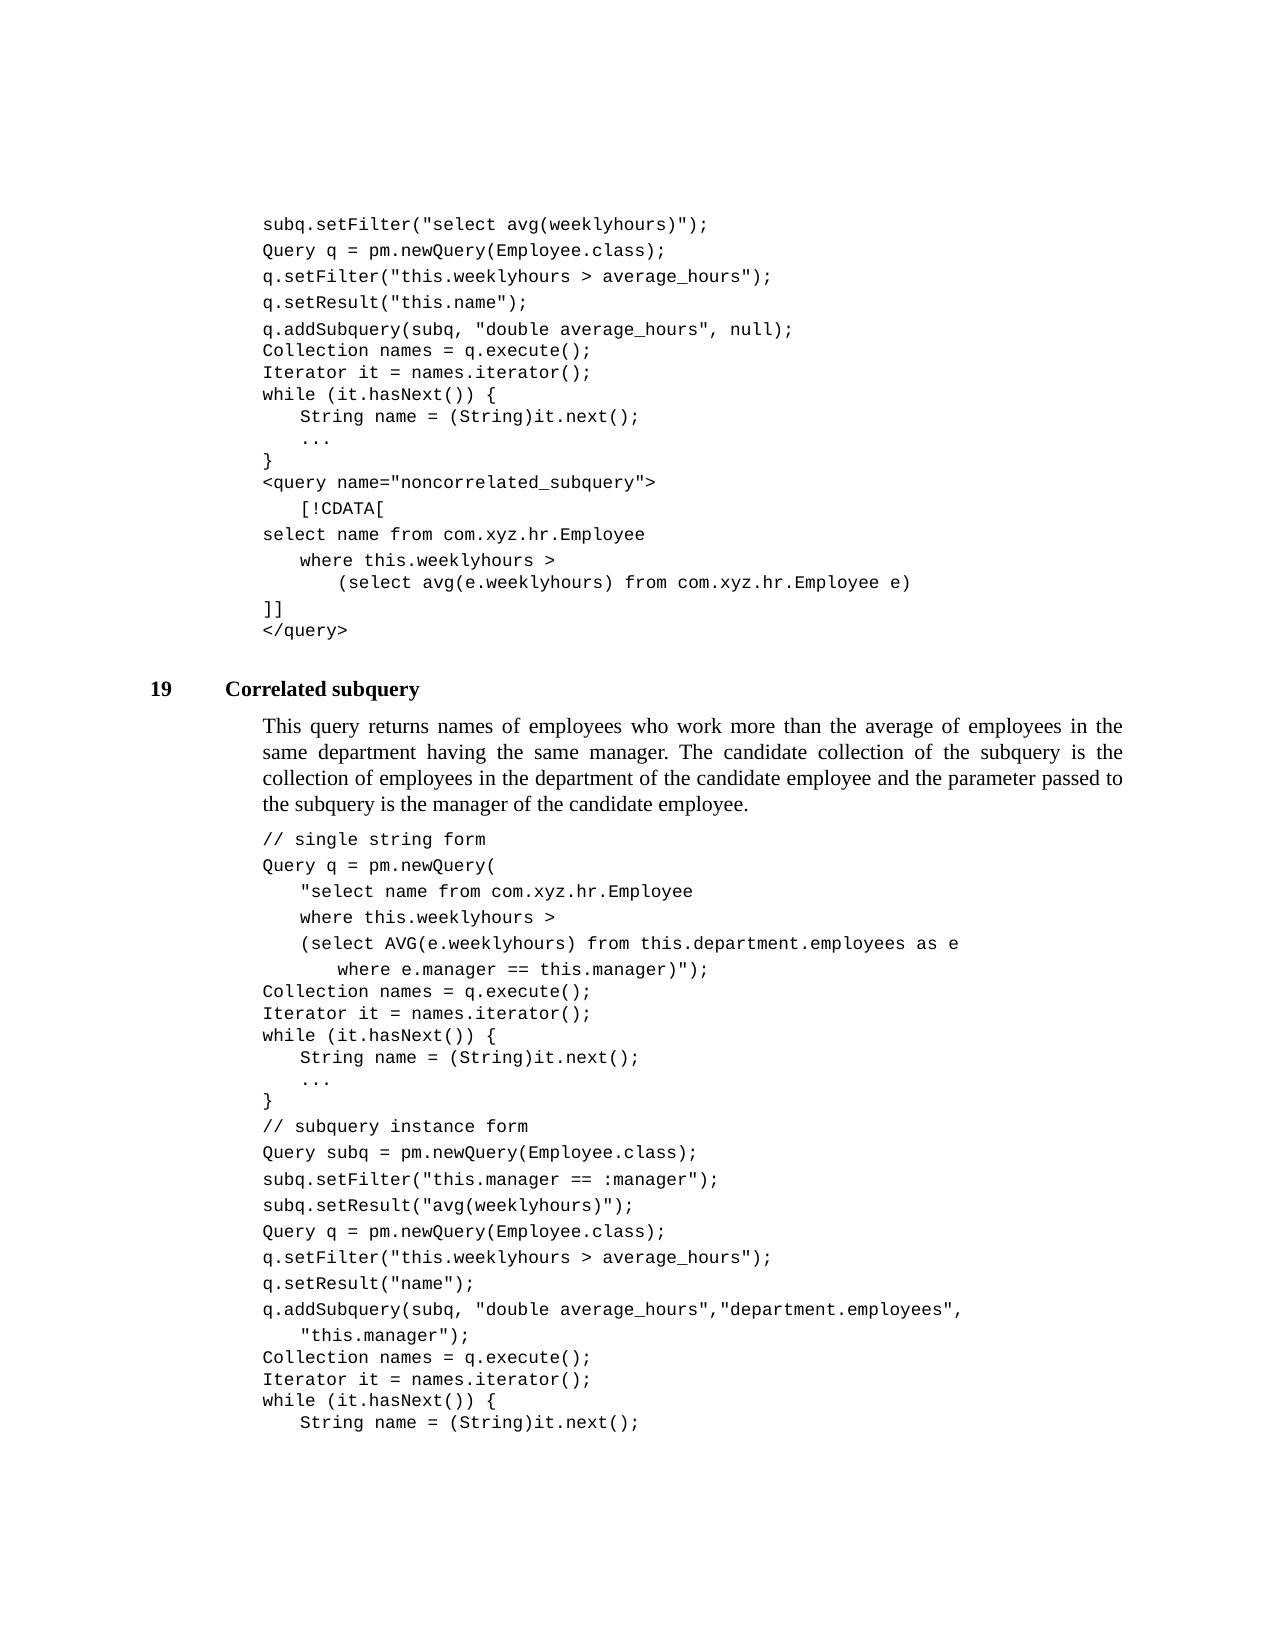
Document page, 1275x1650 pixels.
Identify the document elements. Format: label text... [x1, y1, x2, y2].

text This query returns names of employees who work more than the average of employees in the same department having the same manager. The candidate collection of the subquery is the collection of employees in the department of the candidate employee and the parameter passed to the subquery is the manager of the candidate employee. [262, 712, 1125, 816]
text // subquery instance form [262, 1112, 1125, 1138]
text q.setFilter("this.weeklyhours > average_hours"); [262, 1242, 1125, 1268]
text while (it.hasNext()) { [262, 1390, 1125, 1412]
text // single string form [262, 824, 1125, 851]
text <query name="noncorrelated_subquery"> [262, 471, 1125, 493]
text while (it.hasNext()) { [262, 1024, 1125, 1046]
text String name = (String)it.next(); [262, 1412, 1125, 1434]
text q.addSubquery(subq, "double average_hours", null); [262, 314, 1125, 340]
text </query> [262, 619, 1125, 641]
text (select AVG(e.weeklyhours) from this.department.employees as e [262, 929, 1125, 955]
text q.addSubquery(subq, "double average_hours","department.employees", [262, 1294, 1125, 1320]
text Iterator it = names.iterator(); [262, 1368, 1125, 1390]
text Query q = pm.newQuery(Employee.class); [262, 236, 1125, 262]
text subq.setResult("avg(weeklyhours)"); [262, 1190, 1125, 1216]
text subq.setFilter("select avg(weeklyhours)"); [262, 210, 1125, 236]
text Query q = pm.newQuery(Employee.class); [262, 1216, 1125, 1242]
text q.setFilter("this.weeklyhours > average_hours"); [262, 262, 1125, 288]
text } [262, 1090, 1125, 1112]
text while (it.hasNext()) { [262, 384, 1125, 406]
text Collection names = q.execute(); [262, 340, 1125, 362]
text Query subq = pm.newQuery(Employee.class); [262, 1138, 1125, 1164]
text (select avg(e.weeklyhours) from com.xyz.hr.Employee e) [262, 571, 1125, 593]
text } [262, 449, 1125, 471]
text q.setResult("name"); [262, 1268, 1125, 1294]
text Query q = pm.newQuery( [262, 851, 1125, 877]
text ... [262, 1068, 1125, 1090]
text Collection names = q.execute(); [262, 1346, 1125, 1368]
text select name from com.xyz.hr.Employee [262, 519, 1125, 545]
text where this.weeklyhours > [262, 545, 1125, 571]
text q.setResult("this.name"); [262, 288, 1125, 314]
text ... [262, 428, 1125, 449]
text Collection names = q.execute(); [262, 981, 1125, 1003]
text Iterator it = names.iterator(); [262, 362, 1125, 384]
text String name = (String)it.next(); [262, 406, 1125, 428]
text String name = (String)it.next(); [262, 1046, 1125, 1068]
text "this.manager"); [262, 1320, 1125, 1346]
text ]] [262, 593, 1125, 619]
text [!CDATA[ [262, 493, 1125, 519]
text "select name from com.xyz.hr.Employee [262, 877, 1125, 903]
subtitle Correlated subquery [150, 676, 1125, 702]
text Iterator it = names.iterator(); [262, 1003, 1125, 1024]
text where this.weeklyhours > [262, 903, 1125, 929]
text where e.manager == this.manager)"); [262, 955, 1125, 981]
text subq.setFilter("this.manager == :manager"); [262, 1164, 1125, 1190]
